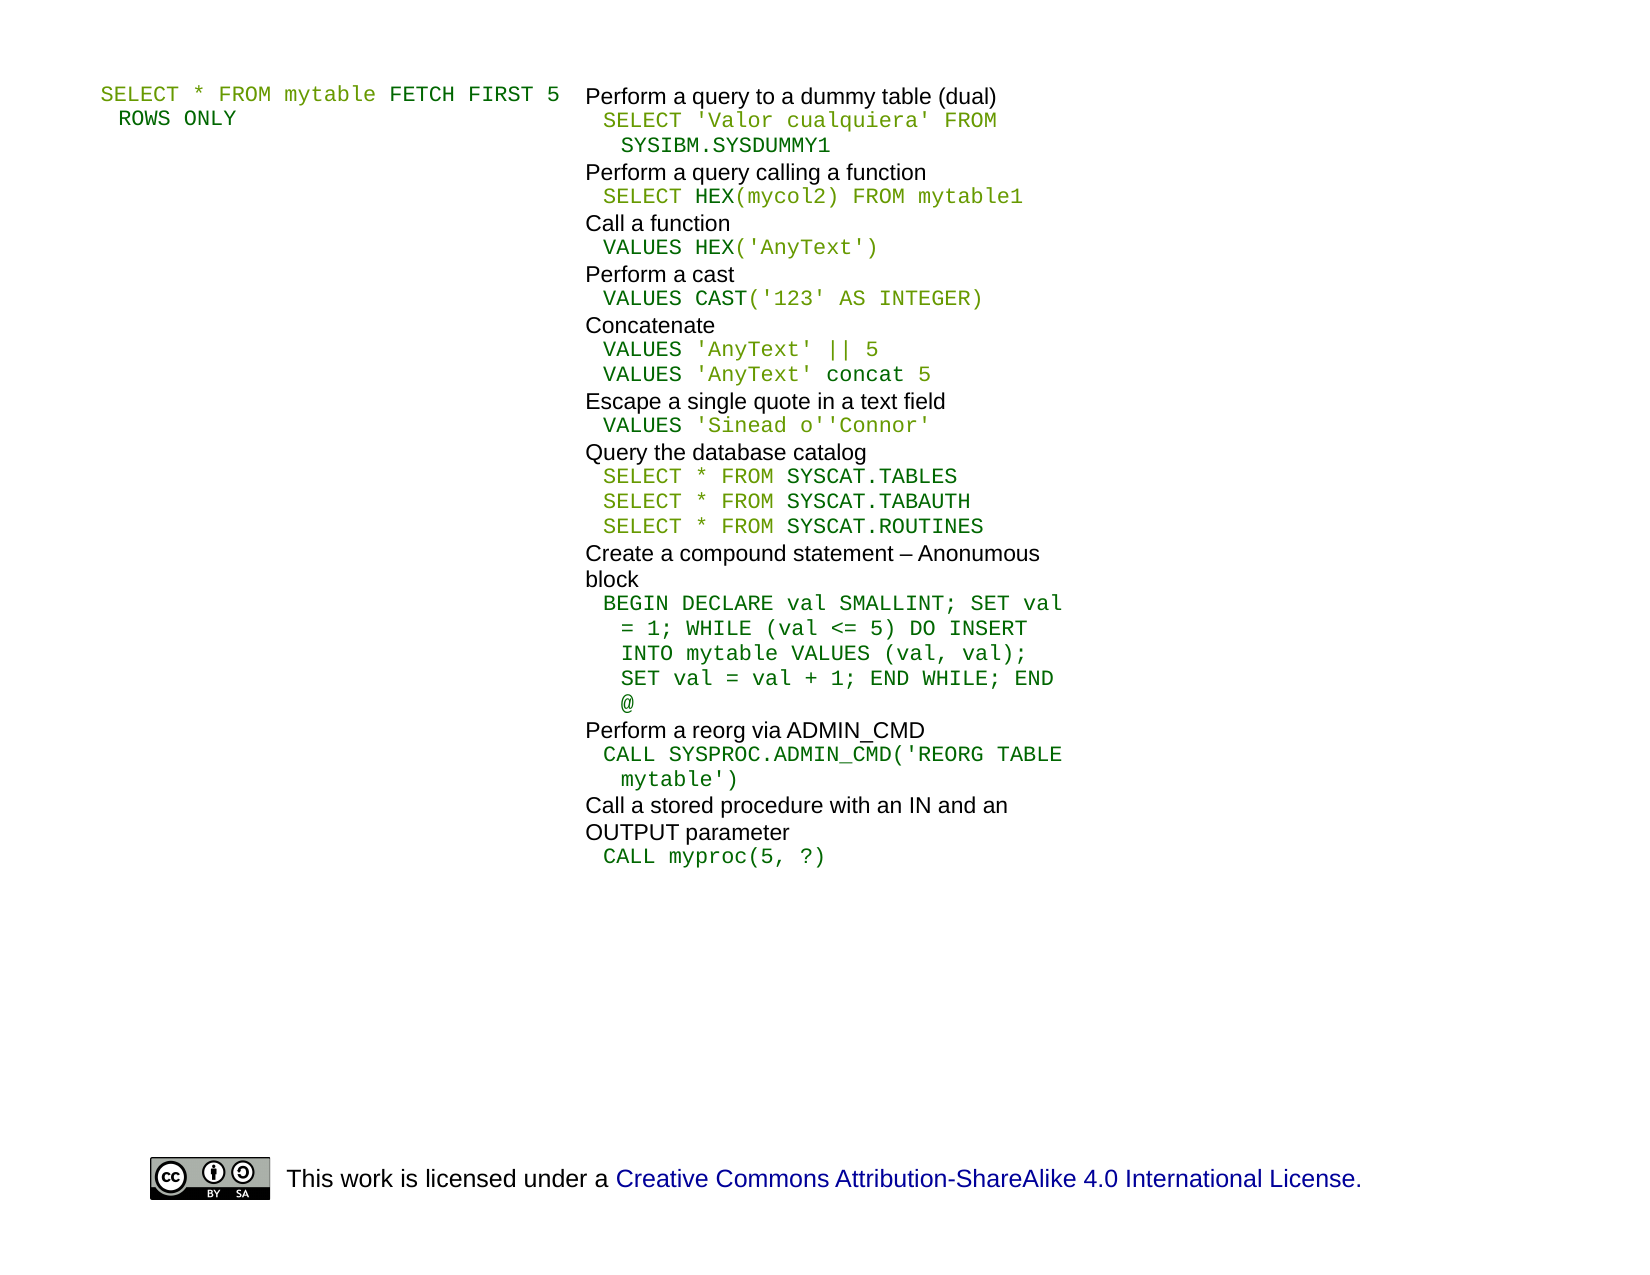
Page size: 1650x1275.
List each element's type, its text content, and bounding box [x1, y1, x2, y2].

text SELECT * FROM mytable FETCH FIRST 5 ROWS ONLY [100, 83, 562, 132]
text Concatenate [585, 312, 1064, 338]
text Call a function [585, 210, 1064, 236]
text SELECT * FROM SYSCAT.TABAUTH [603, 490, 1064, 515]
picture [150, 1157, 271, 1200]
text Perform a cast [585, 261, 1064, 287]
text SELECT 'Valor cualquiera' FROM SYSIBM.SYSDUMMY1 [603, 109, 1064, 159]
text Query the database catalog [585, 439, 1064, 466]
text CALL SYSPROC.ADMIN_CMD('REORG TABLE mytable') [603, 743, 1064, 792]
text Perform a query to a dummy table (dual) [585, 83, 1064, 109]
text Call a stored procedure with an IN and an OUTPUT parameter [585, 792, 1064, 845]
text VALUES 'AnyText' || 5 [603, 338, 1064, 363]
text VALUES 'Sinead o''Connor' [603, 414, 1064, 439]
text SELECT * FROM SYSCAT.ROUTINES [603, 515, 1064, 540]
text BEGIN DECLARE val SMALLINT; SET val = 1; WHILE (val <= 5) DO INSERT INTO mytable VALUES (val, val); SET val = val + 1; END WHILE; END @ [603, 593, 1064, 717]
text SELECT * FROM SYSCAT.TABLES [603, 466, 1064, 490]
text VALUES CAST('123' AS INTEGER) [603, 287, 1064, 312]
text Escape a single quote in a text field [585, 388, 1064, 414]
text Create a compound statement – Anonumous block [585, 540, 1064, 593]
text Perform a reorg via ADMIN_CMD [585, 717, 1064, 743]
text VALUES 'AnyText' concat 5 [603, 363, 1064, 388]
text Perform a query calling a function [585, 159, 1064, 185]
text VALUES HEX('AnyText') [603, 236, 1064, 261]
text SELECT HEX(mycol2) FROM mytable1 [603, 185, 1064, 210]
text CALL myproc(5, ?) [603, 845, 1064, 870]
